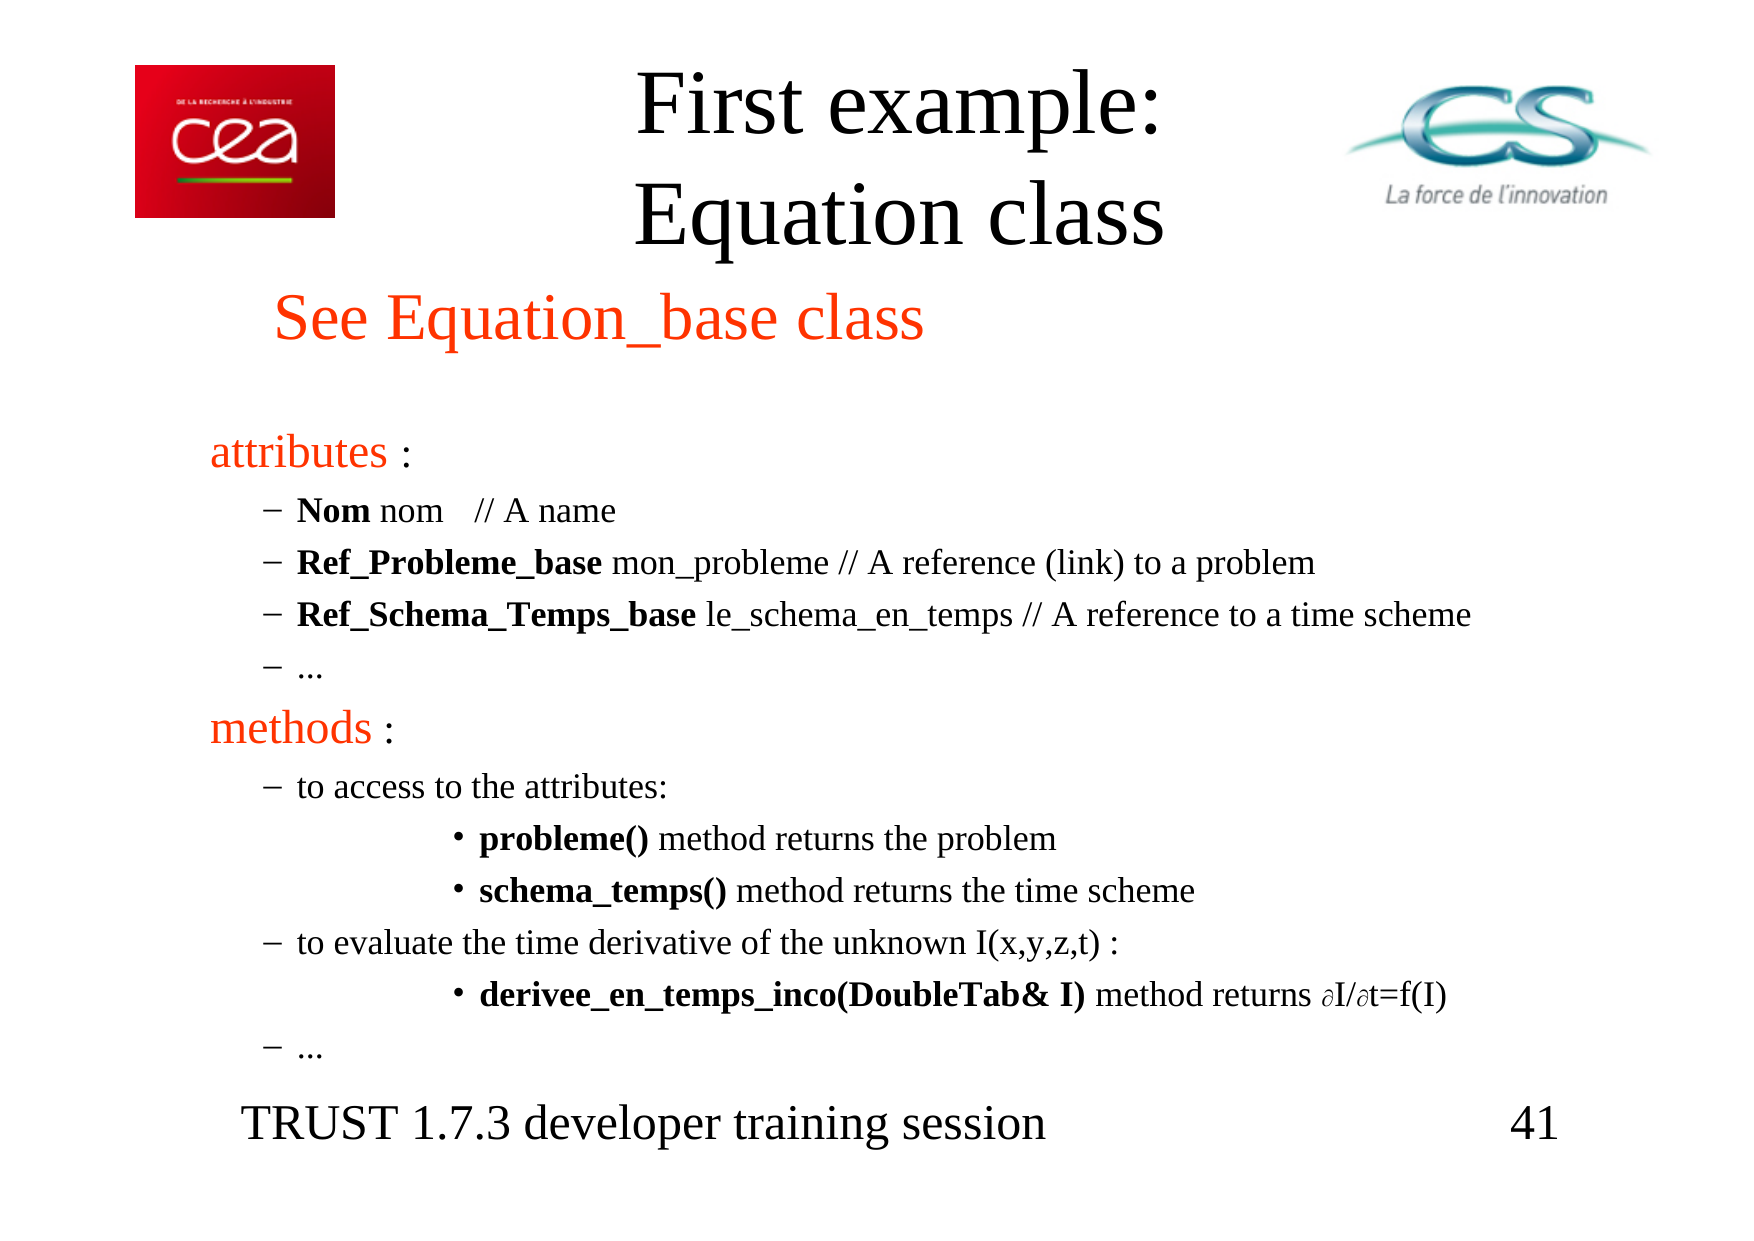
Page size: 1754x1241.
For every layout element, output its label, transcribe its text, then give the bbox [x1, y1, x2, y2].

title First example: Equation class [224, 34, 1576, 271]
list attributes : Nom nom // A name Ref_Probleme_base mon_probleme // A reference (link) to a problem Ref_Schema_Temps_base le_schema_en_temps // A reference to a time scheme ... methods : to access to the attributes: probleme() method returns the problem schema_temps() method returns the time scheme to evaluate the time derivative of the unknown I(x,y,z,t) : derivee_en_temps_inco(DoubleTab& I) method returns ¶I/¶t=f(I) ... [194, 412, 1546, 1087]
picture [135, 65, 224, 218]
list See Equation_base class [257, 264, 1608, 413]
picture [1576, 73, 1662, 218]
